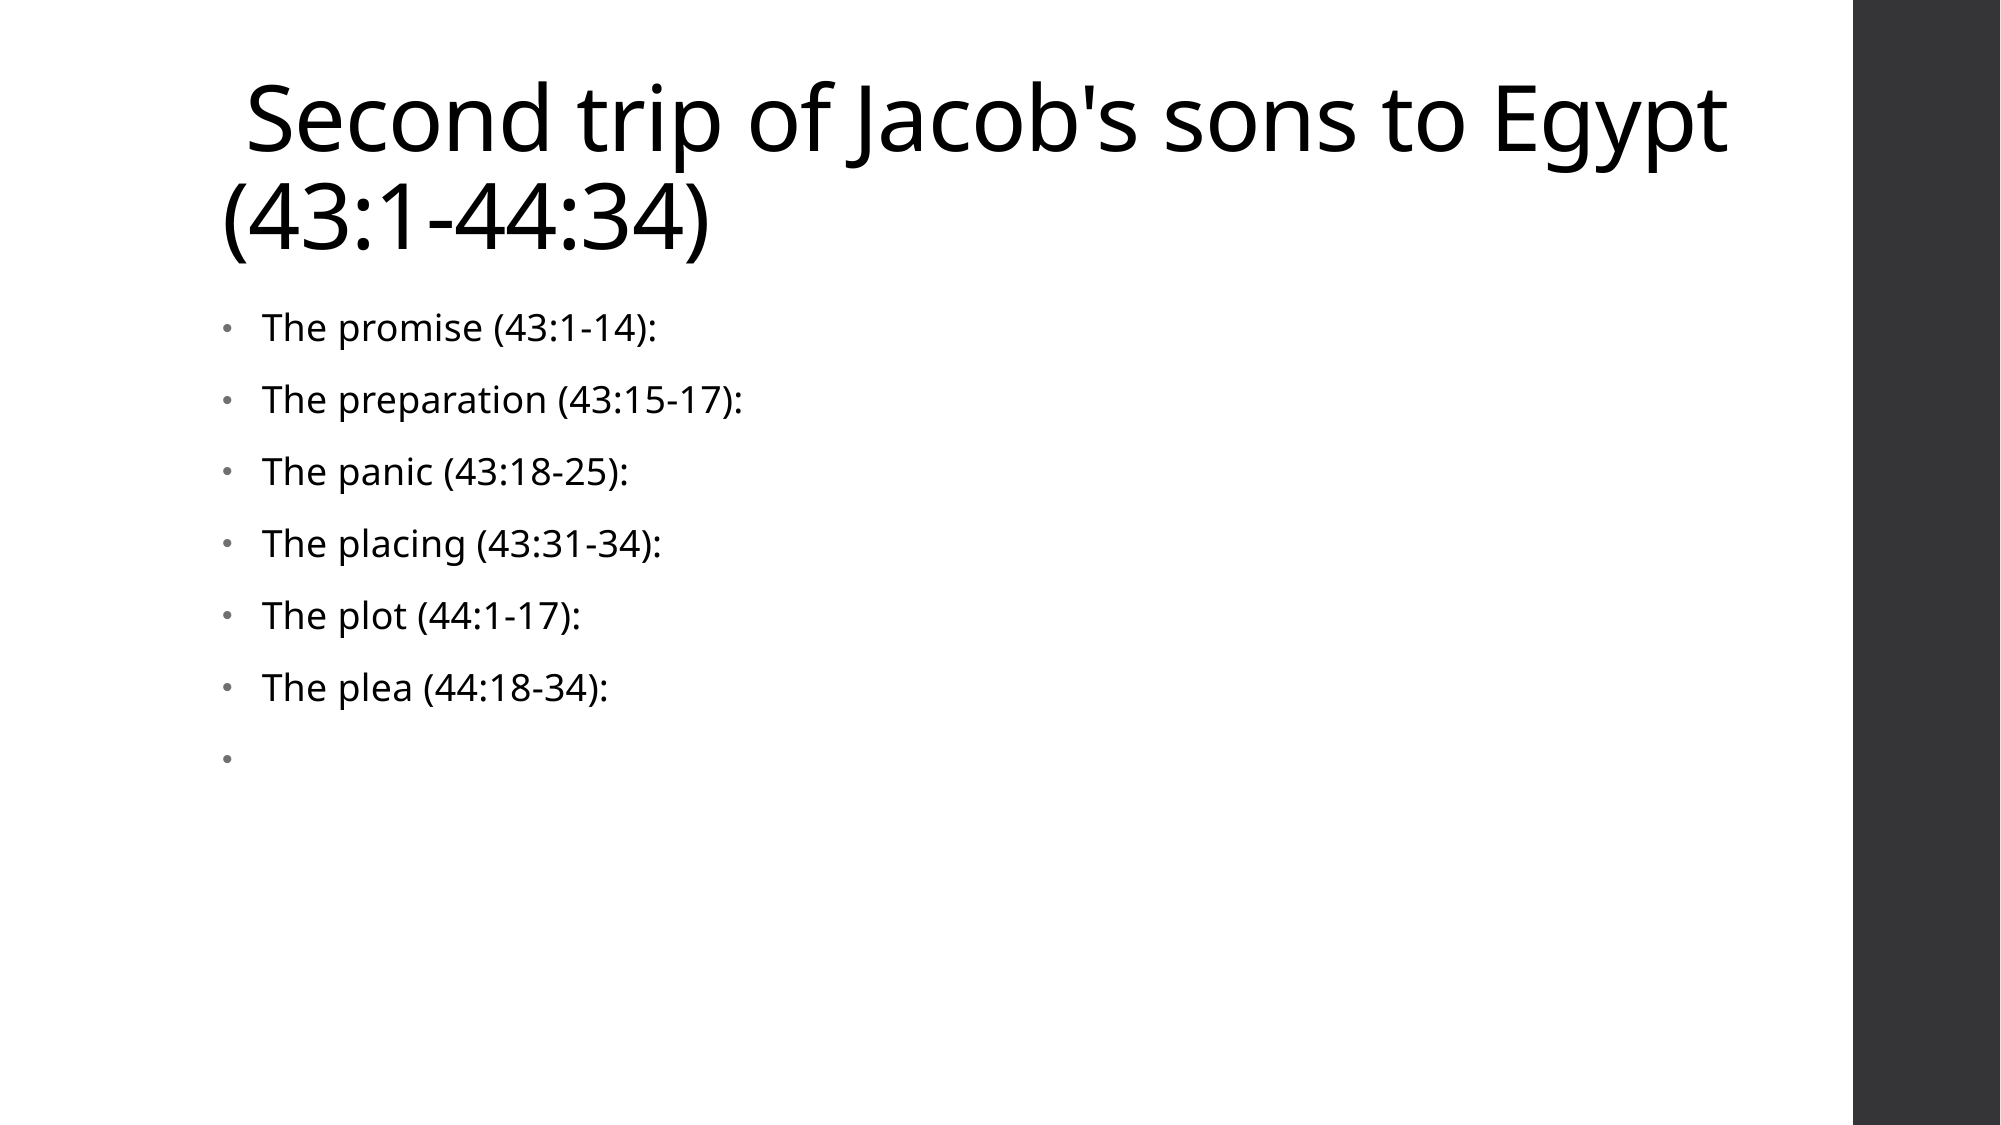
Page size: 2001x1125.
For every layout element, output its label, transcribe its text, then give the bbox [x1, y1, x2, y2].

list The promise (43:1-14): The preparation (43:15-17): The panic (43:18-25): The placing (43:31-34): The plot (44:1-17): The plea (44:18-34): [206, 299, 1617, 1014]
title Second trip of Jacob's sons to Egypt (43:1-44:34) [206, 60, 1797, 278]
